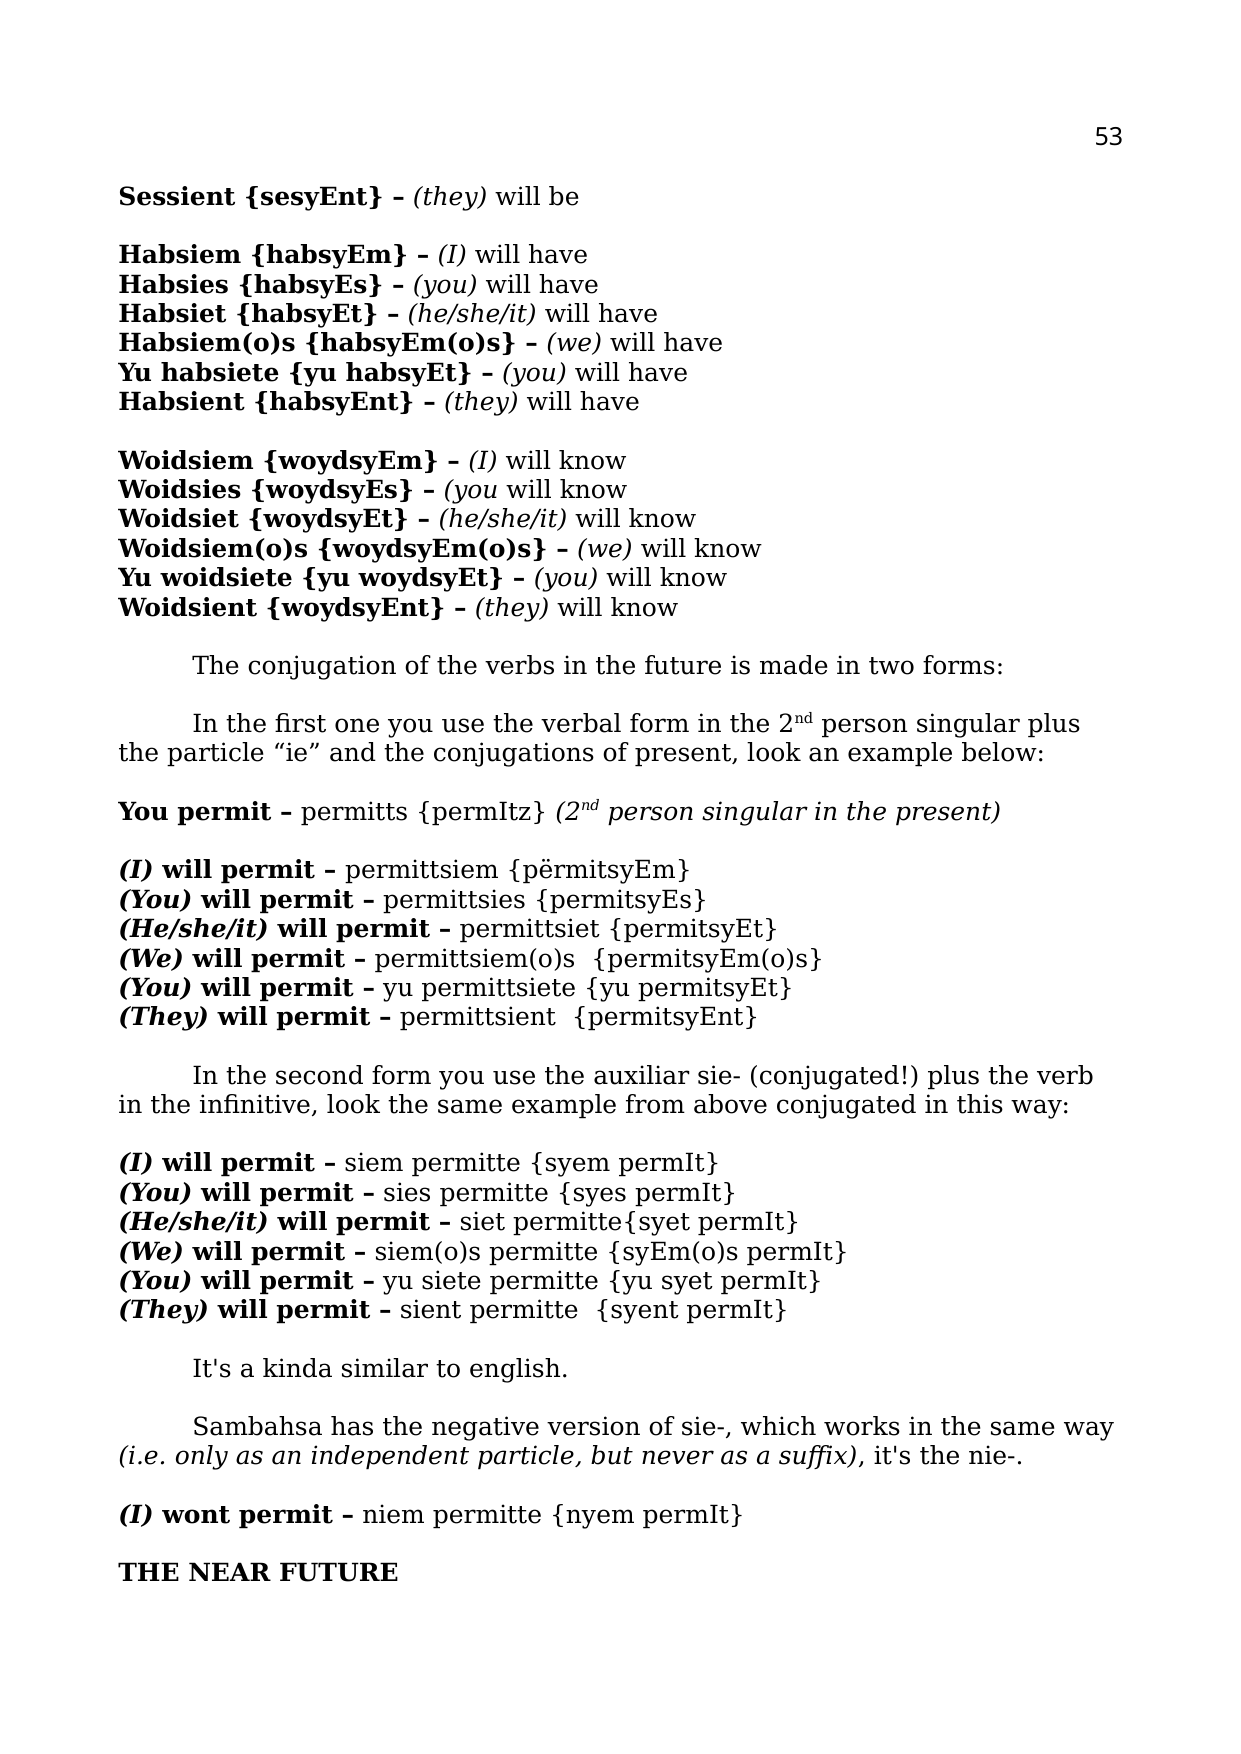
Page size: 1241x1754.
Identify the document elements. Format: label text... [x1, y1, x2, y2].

text (He/she/it) will permit – permittsiet {permitsyEt} [118, 914, 1123, 943]
text (He/she/it) will permit – siet permitte{syet permIt} [118, 1207, 1123, 1236]
text (You) will permit – permittsies {permitsyEs} [118, 885, 1123, 914]
text Yu woidsiete {yu woydsyEt} – (you) will know [118, 563, 1123, 592]
text Woidsies {woydsyEs} – (you will know [118, 475, 1123, 504]
text Woidsiet {woydsyEt} – (he/she/it) will know [118, 504, 1123, 534]
text (I) will permit – permittsiem {përmitsyEm} [118, 855, 1123, 885]
text Woidsiem(o)s {woydsyEm(o)s} – (we) will know [118, 534, 1123, 563]
text Habsiem {habsyEm} – (I) will have [118, 240, 1123, 269]
text (I) will permit – siem permitte {syem permIt} [118, 1148, 1123, 1178]
text In the second form you use the auxiliar sie- (conjugated!) plus the verb in the infinitive, look the same example from above conjugated in this way: [118, 1061, 1123, 1119]
text (They) will permit – sient permitte {syent permIt} [118, 1295, 1123, 1324]
text (You) will permit – sies permitte {syes permIt} [118, 1178, 1123, 1207]
text Habsies {habsyEs} – (you) will have [118, 269, 1123, 299]
text (You) will permit – yu siete permitte {yu syet permIt} [118, 1266, 1123, 1295]
text Habsient {habsyEnt} – (they) will have [118, 387, 1123, 416]
text In the first one you use the verbal form in the 2nd person singular plus the particle “ie” and the conjugations of present, look an example below: [118, 709, 1123, 768]
subtitle THE NEAR FUTURE [118, 1558, 1123, 1587]
text Habsiem(o)s {habsyEm(o)s} – (we) will have [118, 328, 1123, 358]
text Woidsient {woydsyEnt} – (they) will know [118, 592, 1123, 622]
text You permit – permitts {permItz} (2nd person singular in the present) [118, 797, 1123, 826]
text (You) will permit – yu permittsiete {yu permitsyEt} [118, 973, 1123, 1002]
text Sessient {sesyEnt} – (they) will be [118, 182, 1123, 211]
text (We) will permit – siem(o)s permitte {syEm(o)s permIt} [118, 1236, 1123, 1266]
text Sambahsa has the negative version of sie-, which works in the same way (i.e. only as an independent particle, but never as a suffix), it's the nie-. [118, 1412, 1123, 1470]
text (We) will permit – permittsiem(o)s {permitsyEm(o)s} [118, 943, 1123, 973]
text Woidsiem {woydsyEm} – (I) will know [118, 446, 1123, 475]
text Habsiet {habsyEt} – (he/she/it) will have [118, 299, 1123, 328]
text The conjugation of the verbs in the future is made in two forms: [118, 651, 1123, 680]
text Yu habsiete {yu habsyEt} – (you) will have [118, 358, 1123, 387]
text It's a kinda similar to english. [118, 1354, 1123, 1383]
text (I) wont permit – niem permitte {nyem permIt} [118, 1499, 1123, 1529]
text (They) will permit – permittsient {permitsyEnt} [118, 1002, 1123, 1032]
